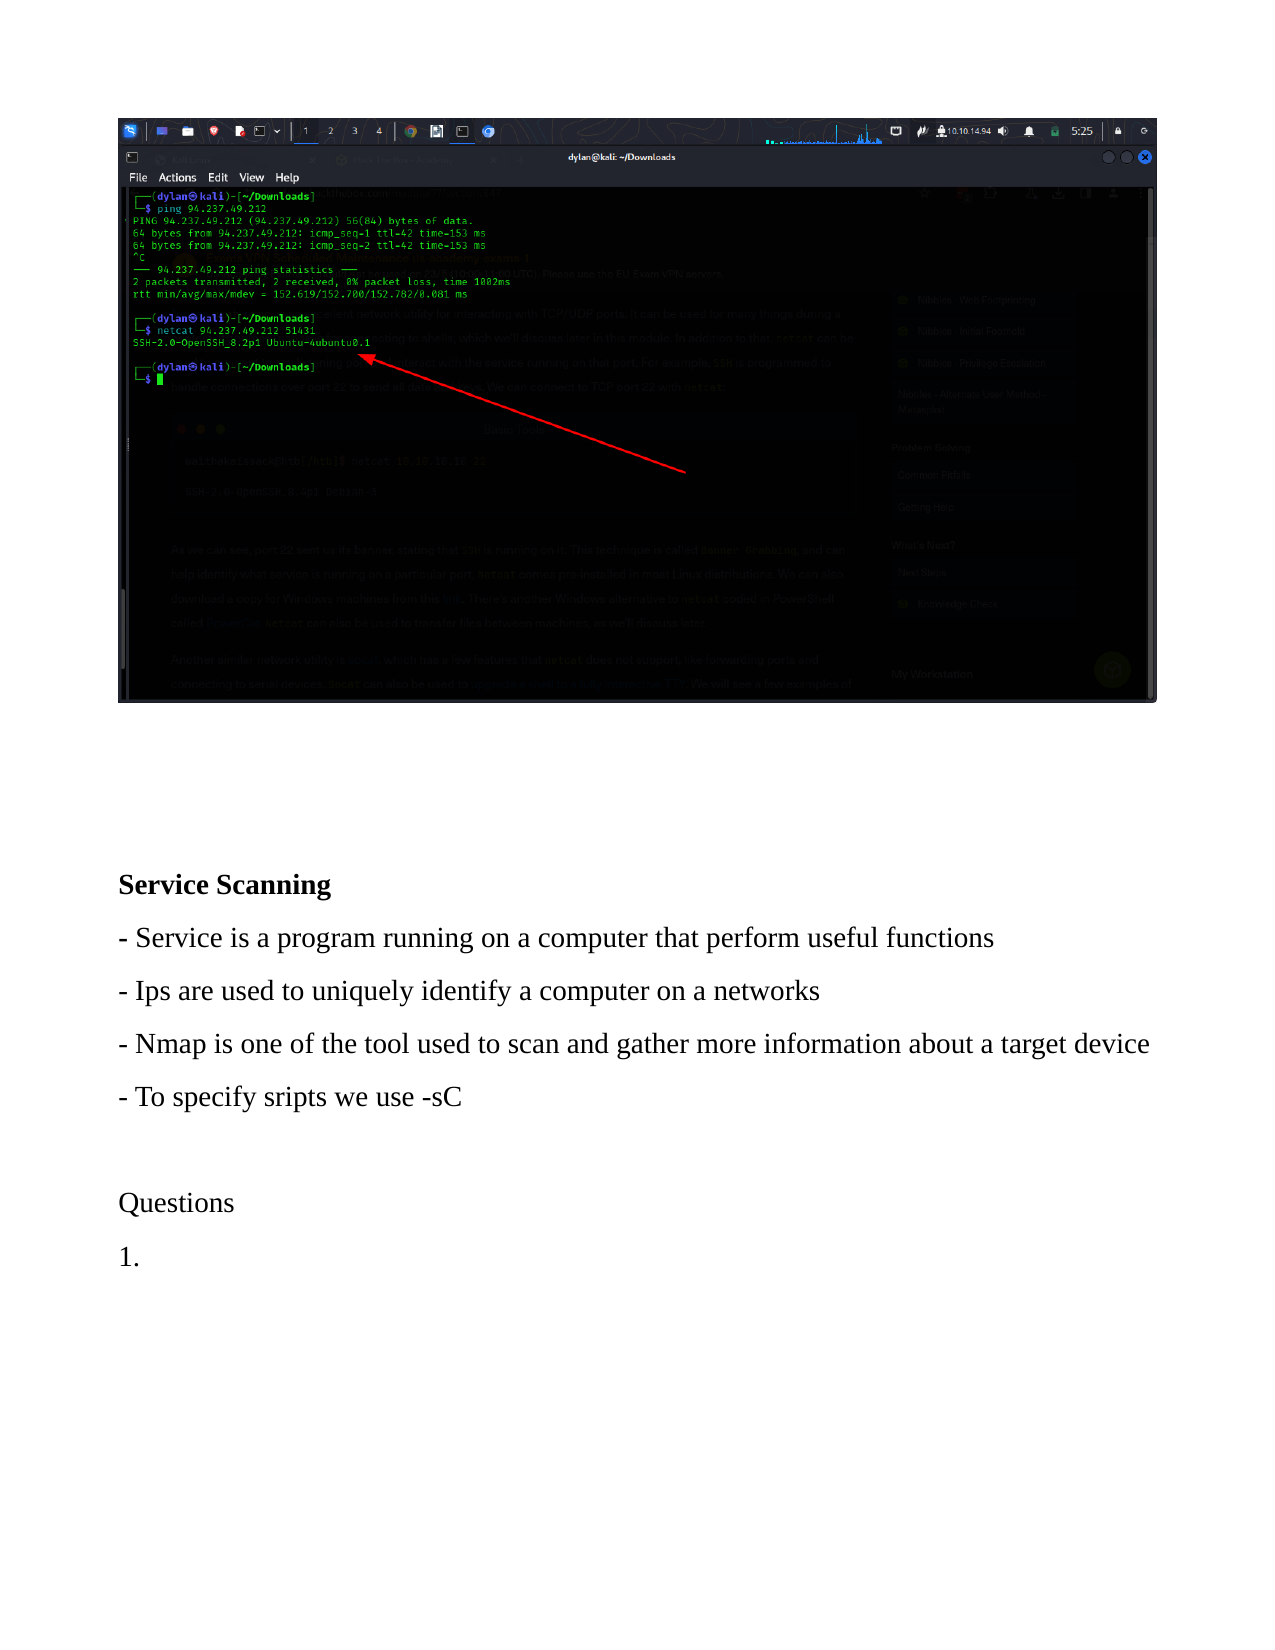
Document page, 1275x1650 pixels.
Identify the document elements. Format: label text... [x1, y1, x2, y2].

text - Service is a program running on a computer that perform useful functions [118, 920, 1157, 953]
text Service Scanning [118, 867, 1157, 900]
text - Ips are used to uniquely identify a computer on a networks [118, 973, 1157, 1007]
picture [118, 118, 1157, 703]
text - To specify sripts we use -sC [118, 1079, 1157, 1113]
text - Nmap is one of the tool used to scan and gather more information about a target device [118, 1026, 1157, 1060]
text 1. [118, 1239, 1157, 1272]
text Questions [118, 1186, 1157, 1219]
